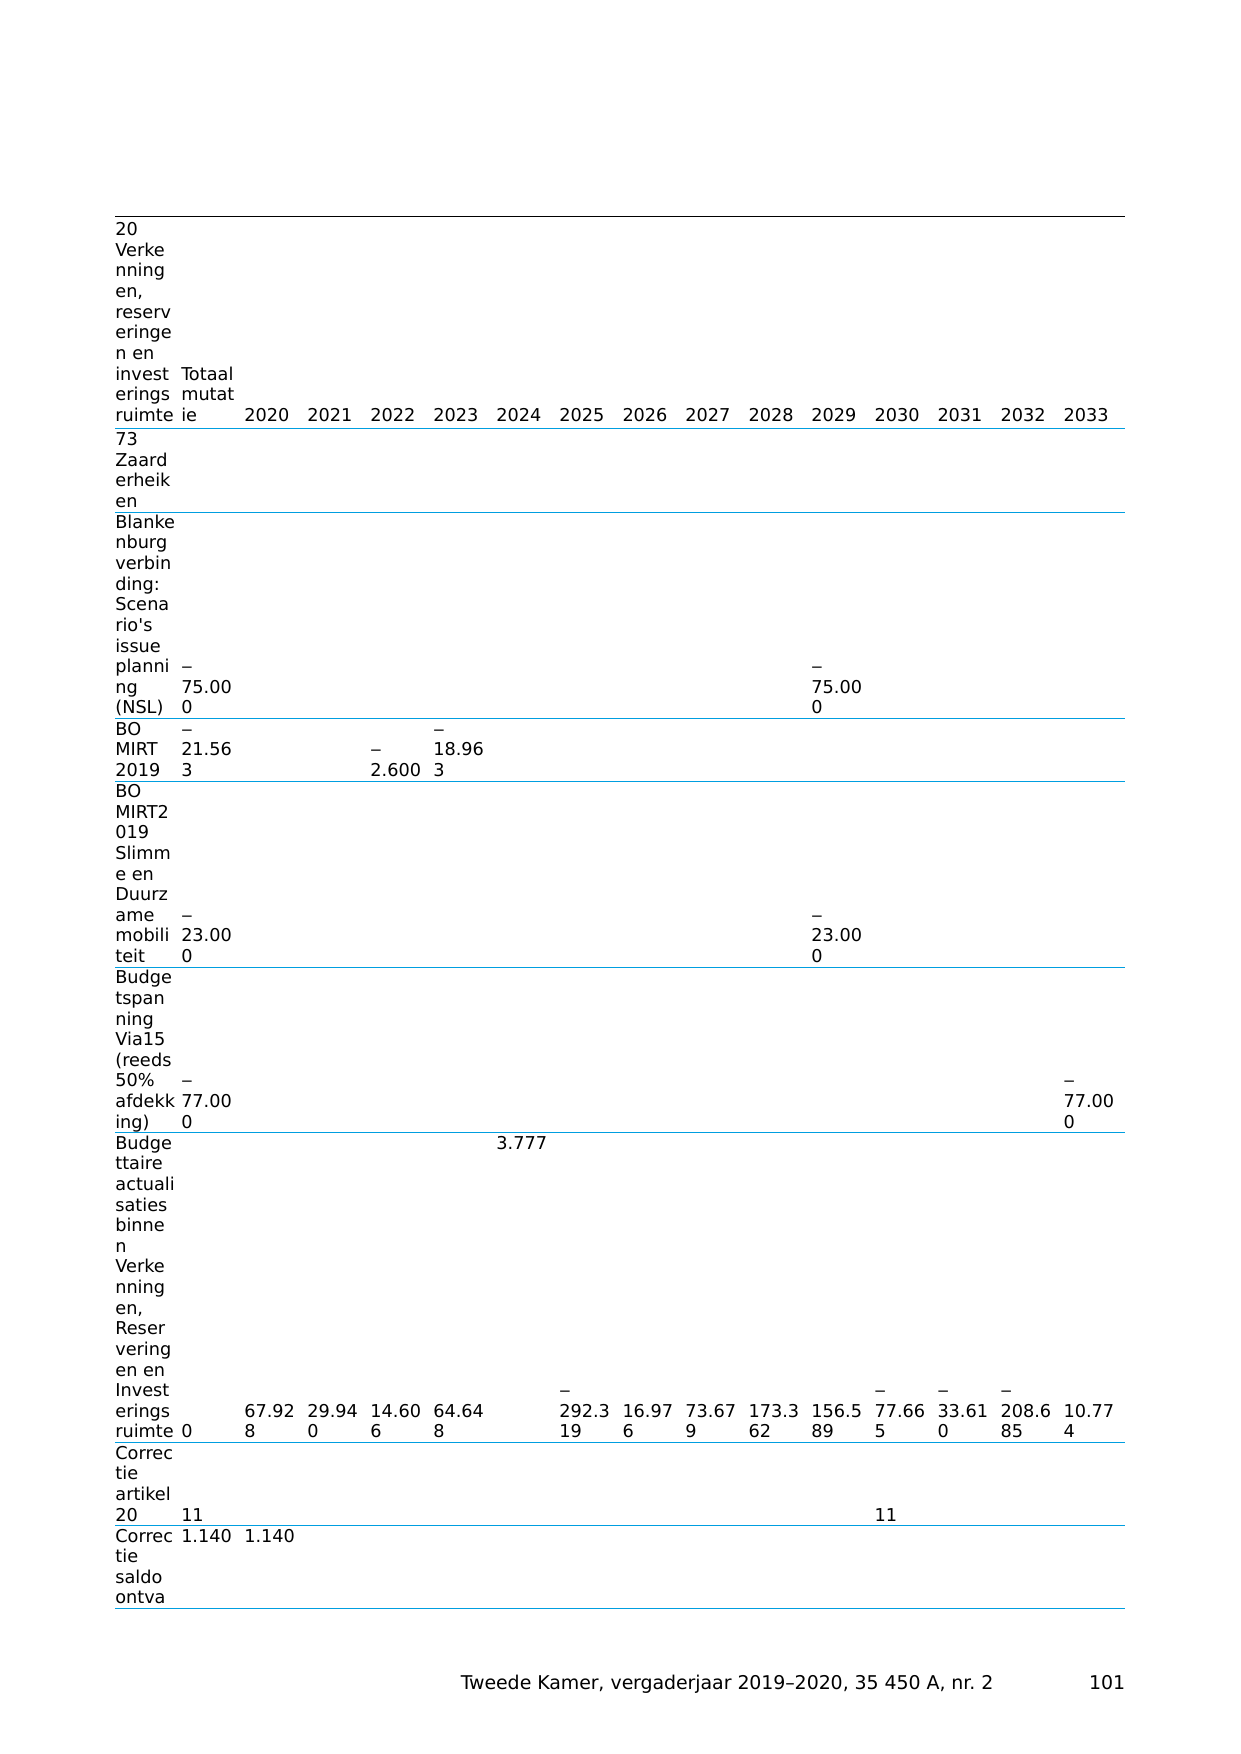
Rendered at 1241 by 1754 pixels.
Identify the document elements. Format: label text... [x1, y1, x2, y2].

table_cell [808, 429, 871, 511]
table_cell [367, 782, 430, 967]
table_cell 2020 [241, 217, 304, 428]
table_cell [934, 719, 997, 781]
table_cell [241, 968, 304, 1132]
table_cell 2024 [493, 217, 556, 428]
table_cell [871, 429, 934, 511]
table_cell [619, 513, 682, 718]
table_cell 20 Verkenningen, reserveringen en investeringsruimte [115, 217, 178, 428]
table_cell [430, 968, 493, 1132]
table_cell [745, 1526, 808, 1608]
table_cell [241, 513, 304, 718]
table_cell [1060, 719, 1125, 781]
table_cell 1.140 [178, 1526, 241, 1608]
table_cell [493, 719, 556, 781]
table_cell [682, 719, 745, 781]
table_cell [367, 1443, 430, 1525]
table_cell 10.774 [1060, 1133, 1125, 1442]
table_header Artikel 20 Verkenningen, reserveringen en investeringsruimte [115, 191, 1125, 216]
table_cell 29.940 [304, 1133, 367, 1442]
table_cell [556, 1443, 619, 1525]
table_cell [367, 429, 430, 511]
table_cell 16.976 [619, 1133, 682, 1442]
table_cell [619, 782, 682, 967]
table_cell [745, 513, 808, 718]
table_cell Blankenburgverbinding: Scenario's issue planning (NSL) [115, 513, 178, 718]
table_cell ‒ 18.963 [430, 719, 493, 781]
table_cell [871, 513, 934, 718]
table_cell [178, 429, 241, 511]
table_cell 11 [871, 1443, 934, 1525]
table_cell 14.606 [367, 1133, 430, 1442]
table_cell [304, 719, 367, 781]
table_cell [241, 719, 304, 781]
table_cell [367, 513, 430, 718]
table_cell [998, 513, 1060, 718]
table_cell [934, 782, 997, 967]
table_cell [241, 782, 304, 967]
table_cell [556, 429, 619, 511]
table_cell 64.648 [430, 1133, 493, 1442]
table_cell [808, 968, 871, 1132]
table_cell [998, 782, 1060, 967]
table_cell 2031 [934, 217, 997, 428]
table_cell [998, 719, 1060, 781]
table_cell [430, 429, 493, 511]
table_cell [745, 968, 808, 1132]
table_cell Correctie saldo ontva [115, 1526, 178, 1608]
table_cell [745, 719, 808, 781]
table_cell [745, 782, 808, 967]
table_cell [934, 429, 997, 511]
table_cell [998, 429, 1060, 511]
table_cell [1060, 1443, 1125, 1525]
table_cell 2027 [682, 217, 745, 428]
table_cell Budgetspanning Via15 (reeds 50% afdekking) [115, 968, 178, 1132]
table_cell Totaal mutatie [178, 217, 241, 428]
table_cell 2029 [808, 217, 871, 428]
table_cell 67.928 [241, 1133, 304, 1442]
table_cell [998, 1526, 1060, 1608]
table_cell [304, 513, 367, 718]
table_cell 2026 [619, 217, 682, 428]
table_cell [871, 719, 934, 781]
table_cell [682, 1443, 745, 1525]
table_cell [808, 719, 871, 781]
table_cell 2030 [871, 217, 934, 428]
table_cell [493, 1443, 556, 1525]
table_cell BO MIRT2019 Slimme en Duurzame mobiliteit [115, 782, 178, 967]
table_cell ‒ 23.000 [178, 782, 241, 967]
table_cell [556, 782, 619, 967]
table_cell [367, 1526, 430, 1608]
table_cell [619, 1443, 682, 1525]
table_cell [745, 1443, 808, 1525]
table_cell Budgettaire actualisaties binnen Verkenningen, Reserveringen en Investeringsruimte [115, 1133, 178, 1442]
table_cell [304, 1526, 367, 1608]
table_cell 2022 [367, 217, 430, 428]
table_cell 2028 [745, 217, 808, 428]
table_cell [682, 1526, 745, 1608]
table_cell [1060, 1526, 1125, 1608]
table_cell [430, 513, 493, 718]
table_cell 2025 [556, 217, 619, 428]
table_cell 2032 [998, 217, 1060, 428]
table_cell ‒ 77.000 [178, 968, 241, 1132]
table_cell [304, 782, 367, 967]
table_cell 73.679 [682, 1133, 745, 1442]
table_cell [367, 968, 430, 1132]
table_cell [619, 968, 682, 1132]
table_cell [934, 968, 997, 1132]
table_cell [430, 1443, 493, 1525]
table_cell ‒ 2.600 [367, 719, 430, 781]
table_cell [934, 513, 997, 718]
table_cell [1060, 782, 1125, 967]
table_cell ‒ 75.000 [178, 513, 241, 718]
table_cell ‒ 77.665 [871, 1133, 934, 1442]
table_cell ‒ 75.000 [808, 513, 871, 718]
table_cell [808, 1526, 871, 1608]
table_cell Correctie artikel 20 [115, 1443, 178, 1525]
table_cell [1060, 429, 1125, 511]
table_cell 3.777 [493, 1133, 556, 1442]
table_cell [241, 429, 304, 511]
table_cell 73 Zaarderheiken [115, 429, 178, 511]
table_cell 1.140 [241, 1526, 304, 1608]
table_cell 0 [178, 1133, 241, 1442]
table_cell [619, 429, 682, 511]
table_cell [619, 719, 682, 781]
table_cell BO MIRT 2019 [115, 719, 178, 781]
table_cell ‒ 33.610 [934, 1133, 997, 1442]
table_cell [556, 1526, 619, 1608]
table_cell [556, 719, 619, 781]
table_cell [619, 1526, 682, 1608]
table_cell ‒ 23.000 [808, 782, 871, 967]
table_cell [934, 1526, 997, 1608]
table_cell 156.589 [808, 1133, 871, 1442]
table_cell [934, 1443, 997, 1525]
table_cell ‒ 21.563 [178, 719, 241, 781]
table_cell [493, 782, 556, 967]
table_cell [998, 968, 1060, 1132]
table_cell [871, 1526, 934, 1608]
table_cell [493, 513, 556, 718]
table_cell [871, 782, 934, 967]
table_cell [430, 782, 493, 967]
table_cell [430, 1526, 493, 1608]
table_cell [304, 1443, 367, 1525]
table_cell ‒ 77.000 [1060, 968, 1125, 1132]
table_cell [304, 968, 367, 1132]
table_cell 11 [178, 1443, 241, 1525]
table_cell 2033 [1060, 217, 1125, 428]
table_cell ‒ 208.685 [998, 1133, 1060, 1442]
table_cell ‒ 292.319 [556, 1133, 619, 1442]
table_cell 2021 [304, 217, 367, 428]
table_cell 173.362 [745, 1133, 808, 1442]
table_cell 2023 [430, 217, 493, 428]
table_cell [493, 429, 556, 511]
table_cell [682, 513, 745, 718]
table_cell [304, 429, 367, 511]
table_cell [871, 968, 934, 1132]
table_cell [682, 782, 745, 967]
table_cell [682, 429, 745, 511]
table_cell [998, 1443, 1060, 1525]
table_cell [556, 513, 619, 718]
table_cell [1060, 513, 1125, 718]
table_cell [241, 1443, 304, 1525]
table_cell [745, 429, 808, 511]
table_cell [808, 1443, 871, 1525]
table_cell [556, 968, 619, 1132]
table_cell [682, 968, 745, 1132]
table_cell [493, 968, 556, 1132]
table_cell [493, 1526, 556, 1608]
